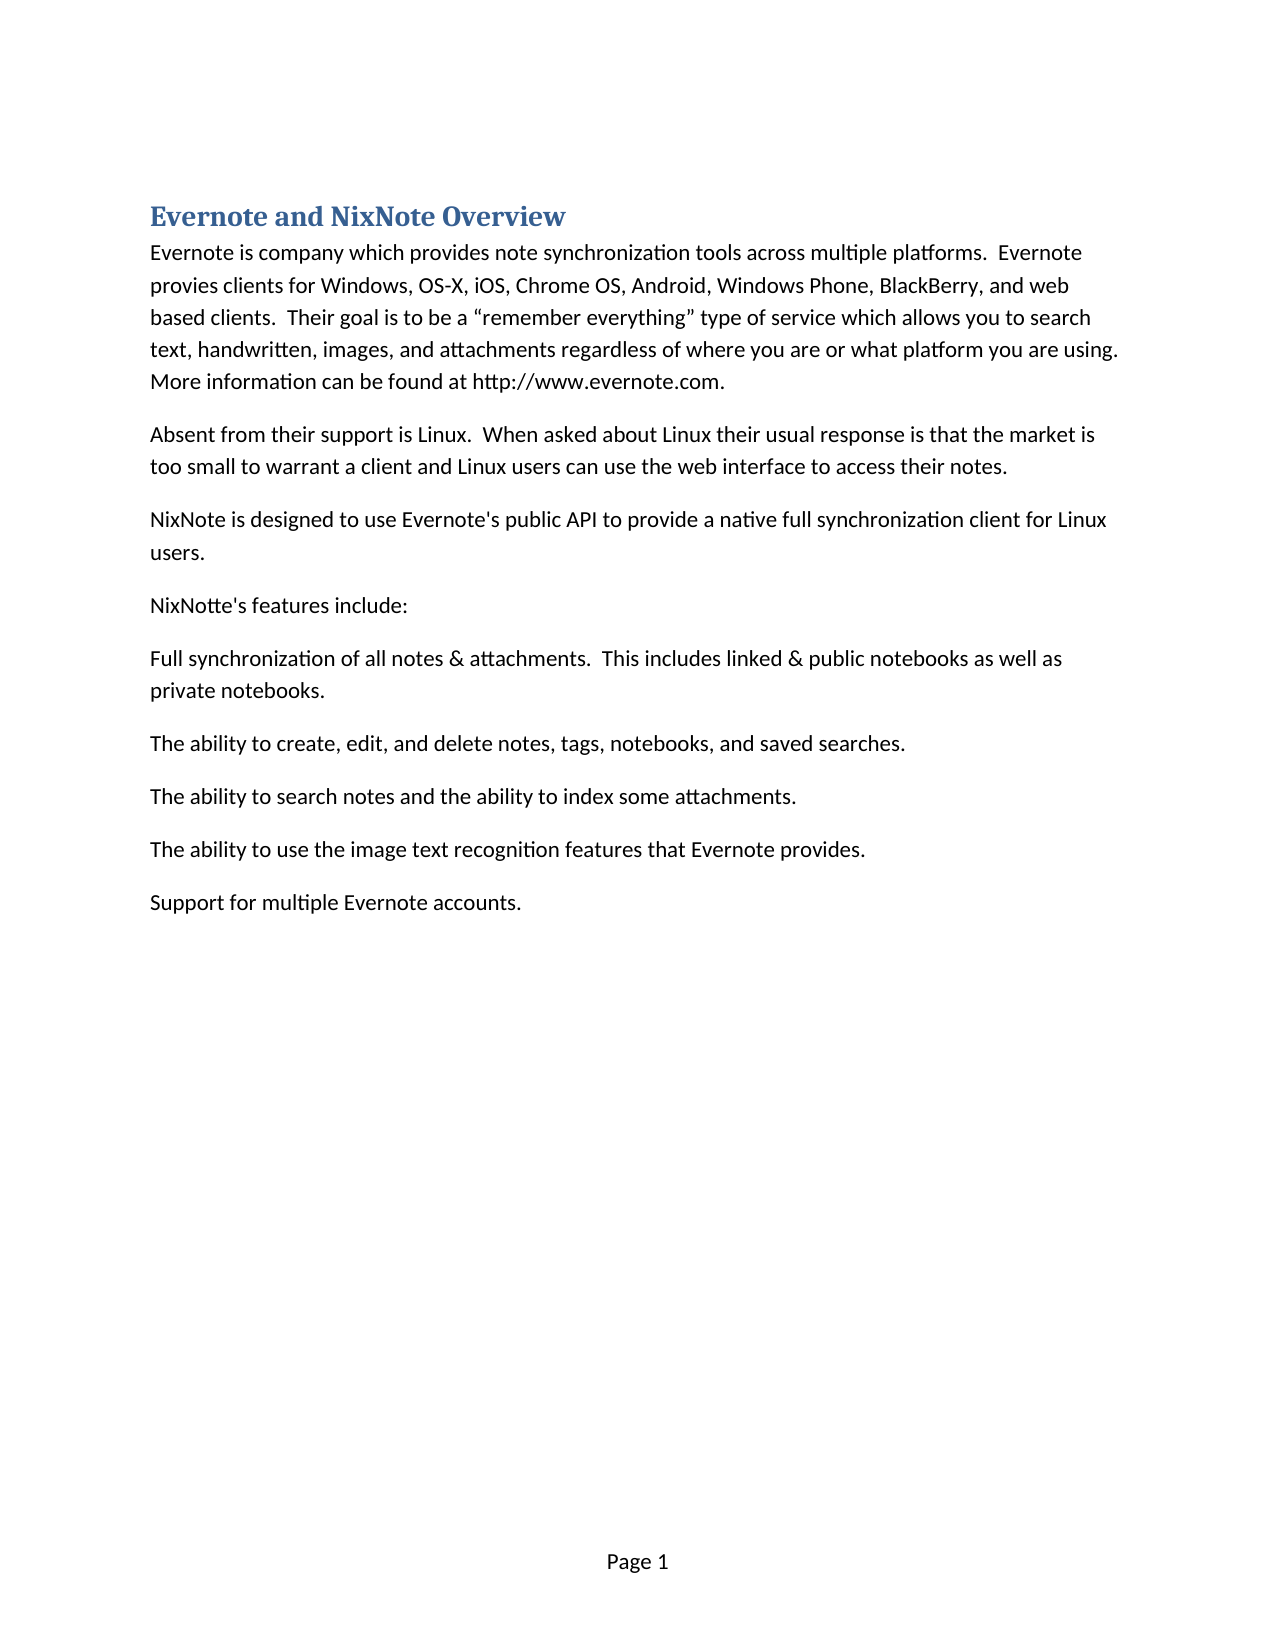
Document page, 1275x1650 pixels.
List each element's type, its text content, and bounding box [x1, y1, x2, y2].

text Full synchronization of all notes & attachments. This includes linked & public notebooks as well as private notebooks. [150, 644, 1125, 704]
text Absent from their support is Linux. When asked about Linux their usual response is that the market is too small to warrant a client and Linux users can use the web interface to access their notes. [150, 420, 1125, 481]
subtitle Evernote and NixNote Overview [150, 200, 1125, 233]
text The ability to create, edit, and delete notes, tags, notebooks, and saved searches. [150, 729, 1125, 757]
text Support for multiple Evernote accounts. [150, 888, 1125, 916]
text NixNote is designed to use Evernote's public API to provide a native full synchronization client for Linux users. [150, 506, 1125, 566]
text The ability to search notes and the ability to index some attachments. [150, 782, 1125, 810]
text NixNotte's features include: [150, 591, 1125, 619]
text The ability to use the image text recognition features that Evernote provides. [150, 835, 1125, 863]
text Evernote is company which provides note synchronization tools across multiple platforms. Evernote provies clients for Windows, OS-X, iOS, Chrome OS, Android, Windows Phone, BlackBerry, and web based clients. Their goal is to be a “remember everything” type of service which allows you to search text, handwritten, images, and attachments regardless of where you are or what platform you are using. More information can be found at http://www.evernote.com. [150, 238, 1125, 395]
